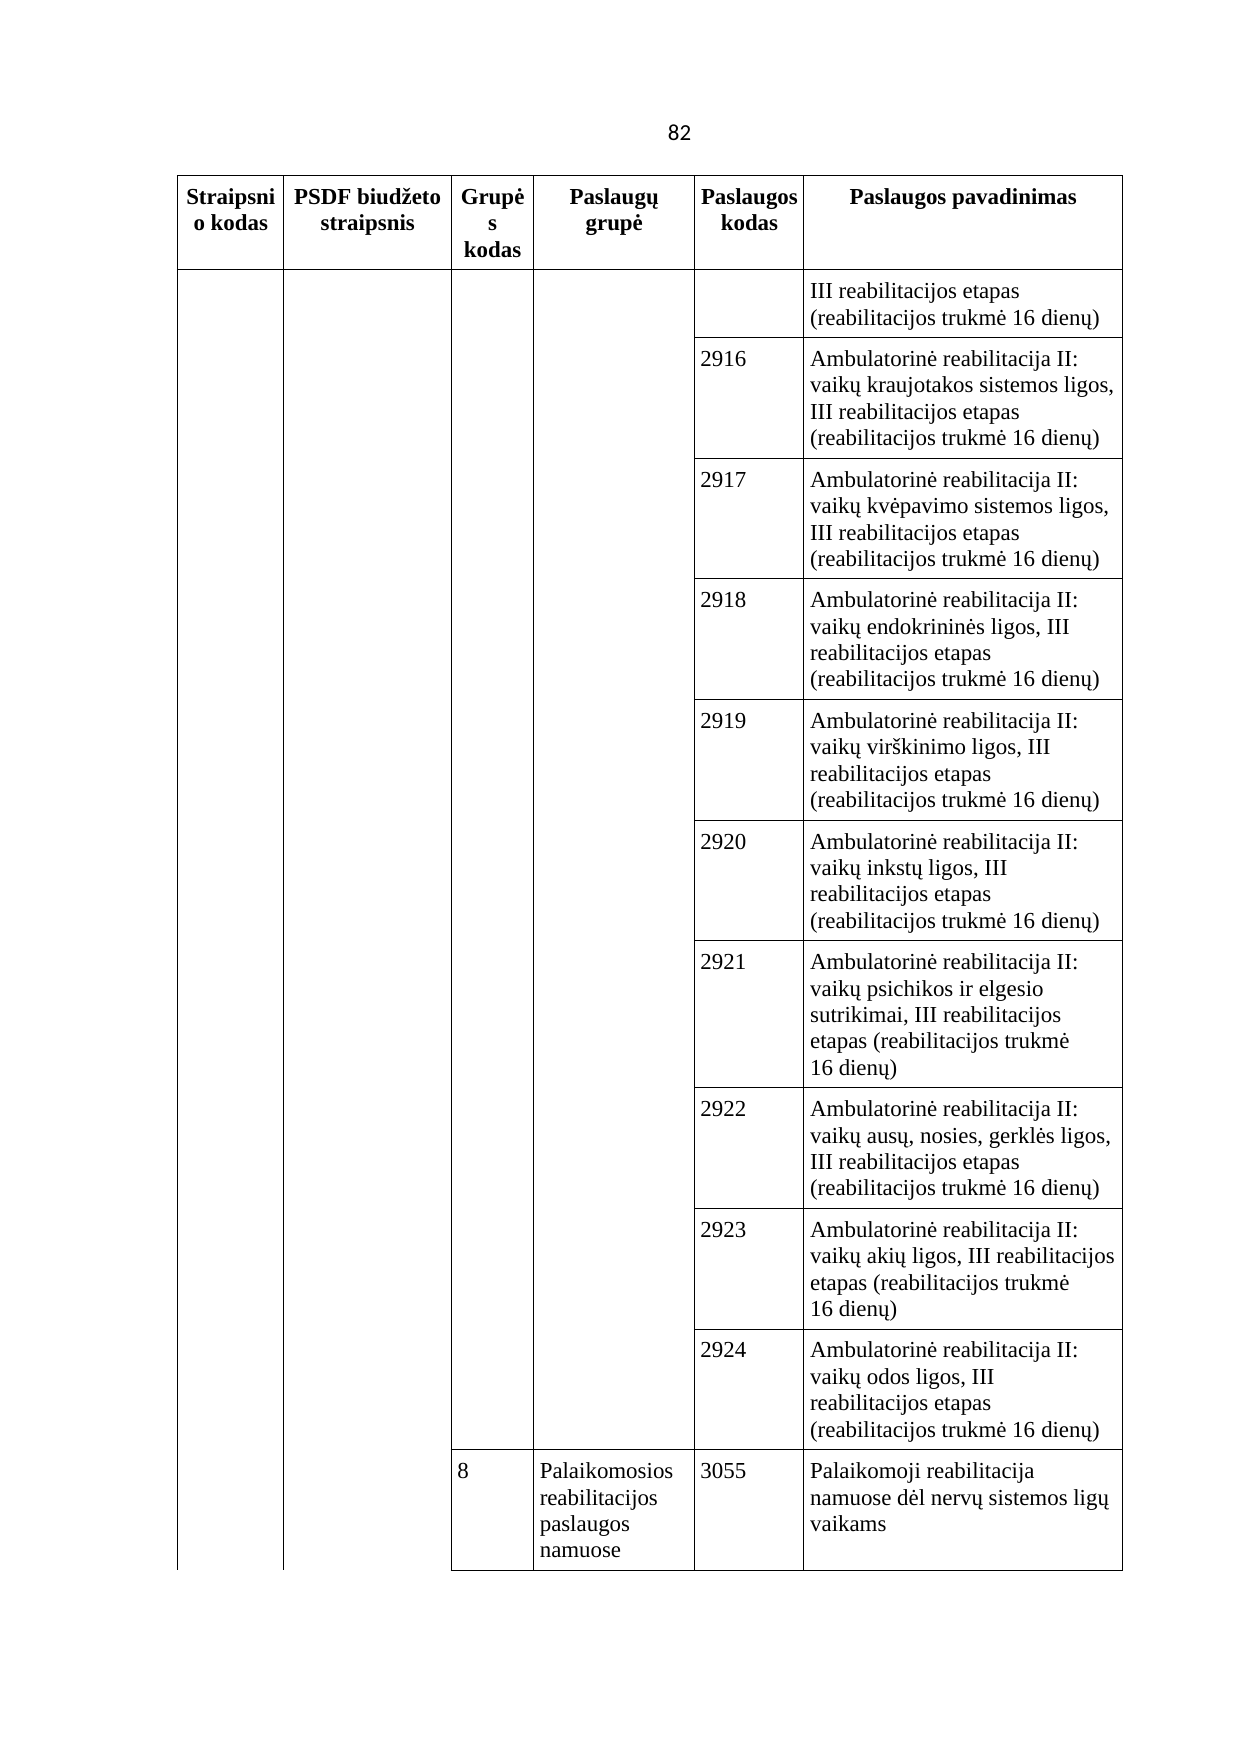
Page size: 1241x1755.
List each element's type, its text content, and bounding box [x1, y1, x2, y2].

table_header Grupės kodas [452, 176, 533, 269]
table_cell [284, 1449, 451, 1570]
table_header Paslaugos kodas [695, 176, 803, 269]
table_cell [534, 270, 694, 337]
table_cell [178, 458, 283, 578]
table_cell [284, 820, 451, 940]
table_cell [452, 337, 533, 458]
table_cell [452, 1329, 533, 1449]
table_cell Ambulatorinė reabilitacija II: vaikų inkstų ligos, III reabilitacijos etapas (reabilitacijos trukmė 16 dienų) [804, 821, 1122, 940]
table_cell [452, 820, 533, 940]
table_cell [452, 270, 533, 337]
table_cell [178, 1329, 283, 1449]
table_cell [284, 940, 451, 1087]
table_cell [452, 699, 533, 819]
table_cell [695, 270, 803, 337]
table_cell 2916 [695, 338, 803, 458]
table_cell [534, 940, 694, 1087]
table_cell [534, 820, 694, 940]
table_cell 2923 [695, 1209, 803, 1328]
table_cell [284, 578, 451, 699]
table_cell 2924 [695, 1330, 803, 1449]
table_cell [178, 578, 283, 699]
table_header Paslaugų grupė [534, 176, 694, 269]
table_cell 2917 [695, 459, 803, 578]
table_header Straipsnio kodas [178, 176, 283, 269]
table_cell 8 [452, 1450, 533, 1570]
table_cell [284, 1329, 451, 1449]
table_cell [178, 337, 283, 458]
table_cell [284, 458, 451, 578]
table_cell [178, 820, 283, 940]
table_cell Palaikomosios reabilitacijos paslaugos namuose [534, 1450, 694, 1570]
table_cell [534, 337, 694, 458]
table_cell [534, 1087, 694, 1208]
table_cell Palaikomoji reabilitacija namuose dėl nervų sistemos ligų vaikams [804, 1450, 1122, 1570]
table_cell [178, 1449, 283, 1570]
table_cell Ambulatorinė reabilitacija II: vaikų endokrininės ligos, III reabilitacijos etapas (reabilitacijos trukmė 16 dienų) [804, 579, 1122, 699]
table_cell [284, 1087, 451, 1208]
table_cell Ambulatorinė reabilitacija II: vaikų psichikos ir elgesio sutrikimai, III reabilitacijos etapas (reabilitacijos trukmė 16 dienų) [804, 941, 1122, 1087]
table_cell 2918 [695, 579, 803, 699]
table_cell [452, 1087, 533, 1208]
table_cell [452, 940, 533, 1087]
table_header PSDF biudžeto straipsnis [284, 176, 451, 269]
table_cell Ambulatorinė reabilitacija II: vaikų akių ligos, III reabilitacijos etapas (reabilitacijos trukmė 16 dienų) [804, 1209, 1122, 1328]
table_cell III reabilitacijos etapas (reabilitacijos trukmė 16 dienų) [804, 270, 1122, 337]
table_cell [284, 270, 451, 337]
table_cell Ambulatorinė reabilitacija II: vaikų virškinimo ligos, III reabilitacijos etapas (reabilitacijos trukmė 16 dienų) [804, 700, 1122, 819]
table_cell 2921 [695, 941, 803, 1087]
table_cell [452, 1208, 533, 1328]
table_cell Ambulatorinė reabilitacija II: vaikų kraujotakos sistemos ligos, III reabilitacijos etapas (reabilitacijos trukmė 16 dienų) [804, 338, 1122, 458]
table_cell [284, 337, 451, 458]
table_cell [534, 699, 694, 819]
table_cell [284, 699, 451, 819]
table_cell [178, 699, 283, 819]
table_cell [534, 1208, 694, 1328]
table_header Paslaugos pavadinimas [804, 176, 1122, 269]
table_cell [178, 1208, 283, 1328]
table_cell Ambulatorinė reabilitacija II: vaikų ausų, nosies, gerklės ligos, III reabilitacijos etapas (reabilitacijos trukmė 16 dienų) [804, 1088, 1122, 1208]
table_cell [452, 578, 533, 699]
table_cell [178, 270, 283, 337]
table_cell [534, 458, 694, 578]
table_cell 2919 [695, 700, 803, 819]
table_cell [284, 1208, 451, 1328]
table_cell [178, 1087, 283, 1208]
table_cell 2920 [695, 821, 803, 940]
table_cell Ambulatorinė reabilitacija II: vaikų kvėpavimo sistemos ligos, III reabilitacijos etapas (reabilitacijos trukmė 16 dienų) [804, 459, 1122, 578]
table_cell [178, 940, 283, 1087]
table_cell 3055 [695, 1450, 803, 1570]
table_cell 2922 [695, 1088, 803, 1208]
table_cell [534, 578, 694, 699]
table_cell Ambulatorinė reabilitacija II: vaikų odos ligos, III reabilitacijos etapas (reabilitacijos trukmė 16 dienų) [804, 1330, 1122, 1449]
table_cell [452, 458, 533, 578]
table_cell [534, 1329, 694, 1449]
